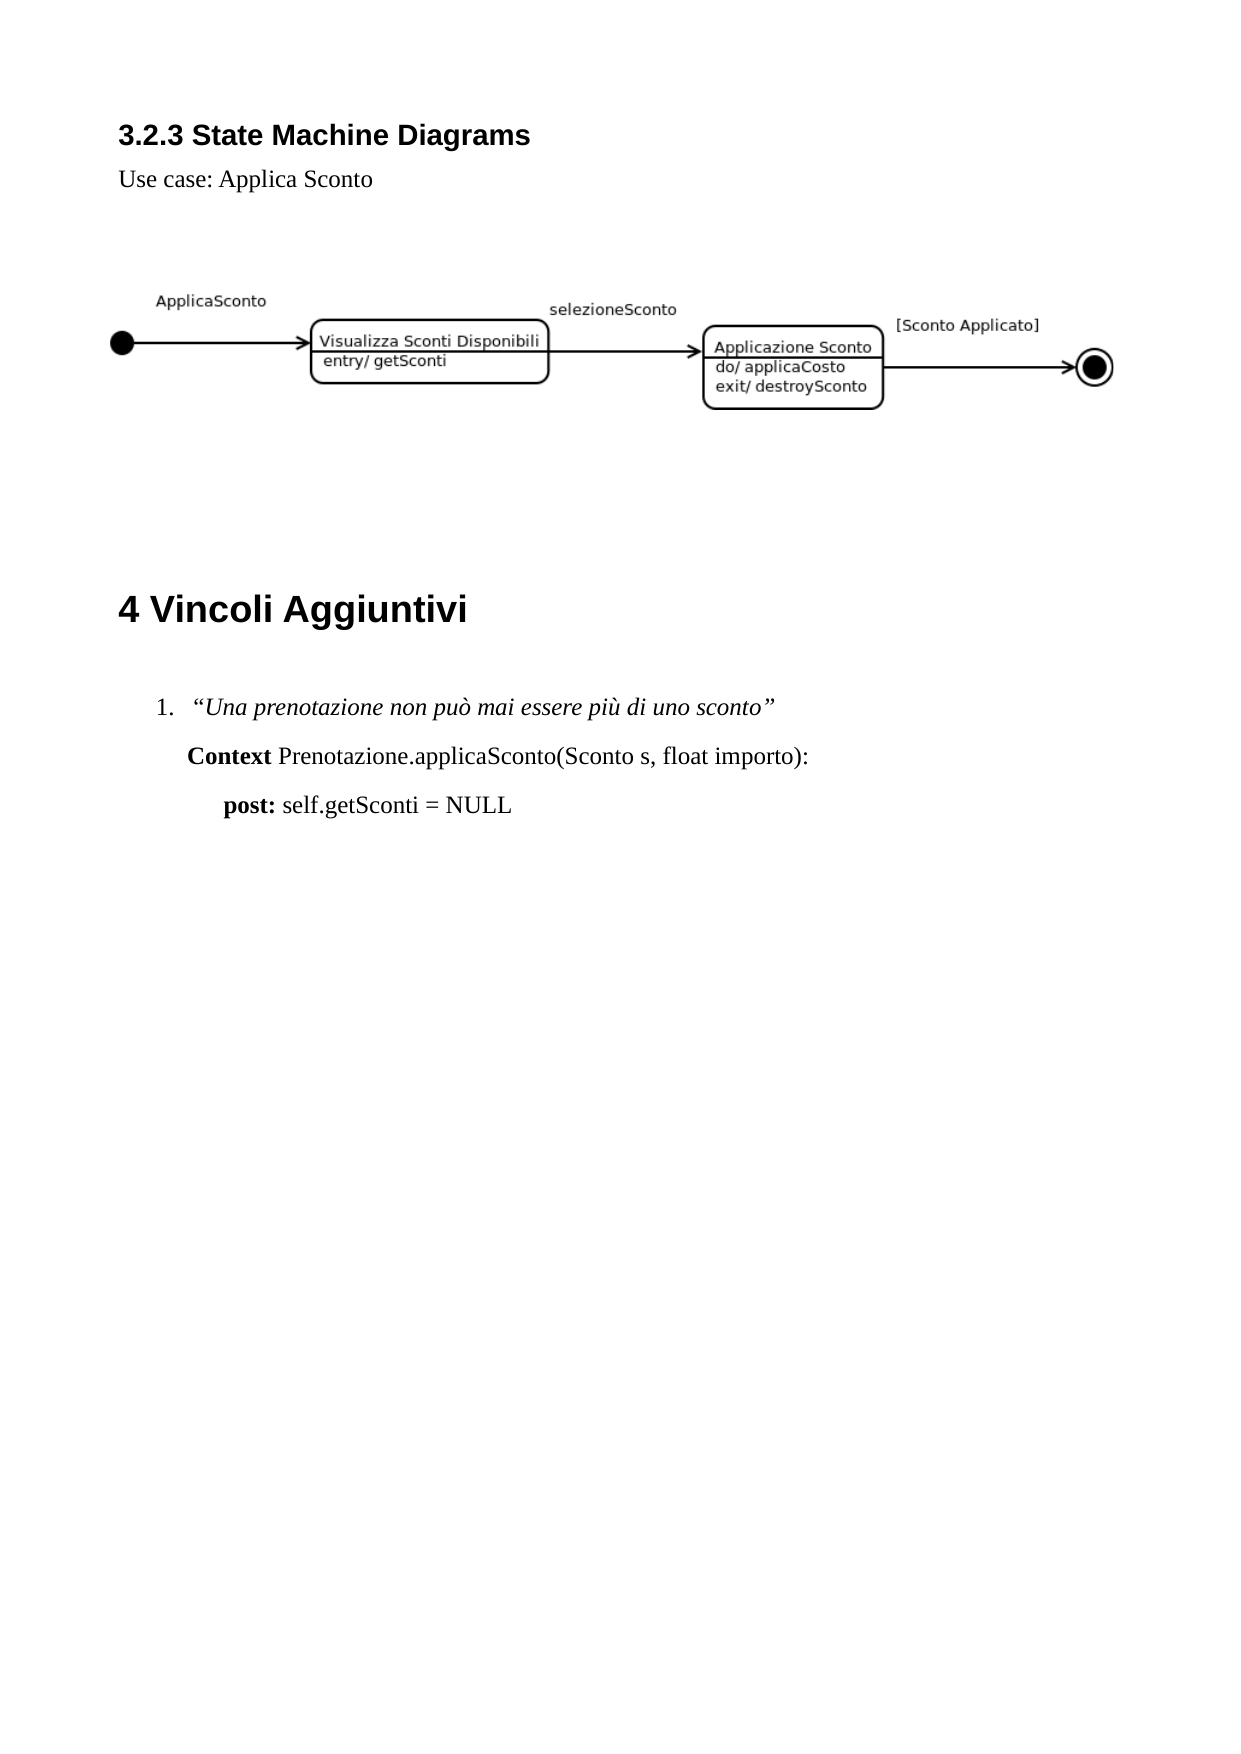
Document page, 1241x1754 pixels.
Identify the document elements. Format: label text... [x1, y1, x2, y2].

text Use case: Applica Sconto [118, 164, 1122, 193]
text Context Prenotazione.applicaSconto(Sconto s, float importo): [118, 741, 1122, 770]
picture [109, 292, 1114, 410]
text post: self.getSconti = NULL [118, 790, 1122, 819]
list “Una prenotazione non può mai essere più di uno sconto” [156, 692, 1122, 721]
subtitle 3.2.3 State Machine Diagrams [118, 118, 1122, 152]
subtitle 4 Vincoli Aggiuntivi [118, 587, 1122, 631]
